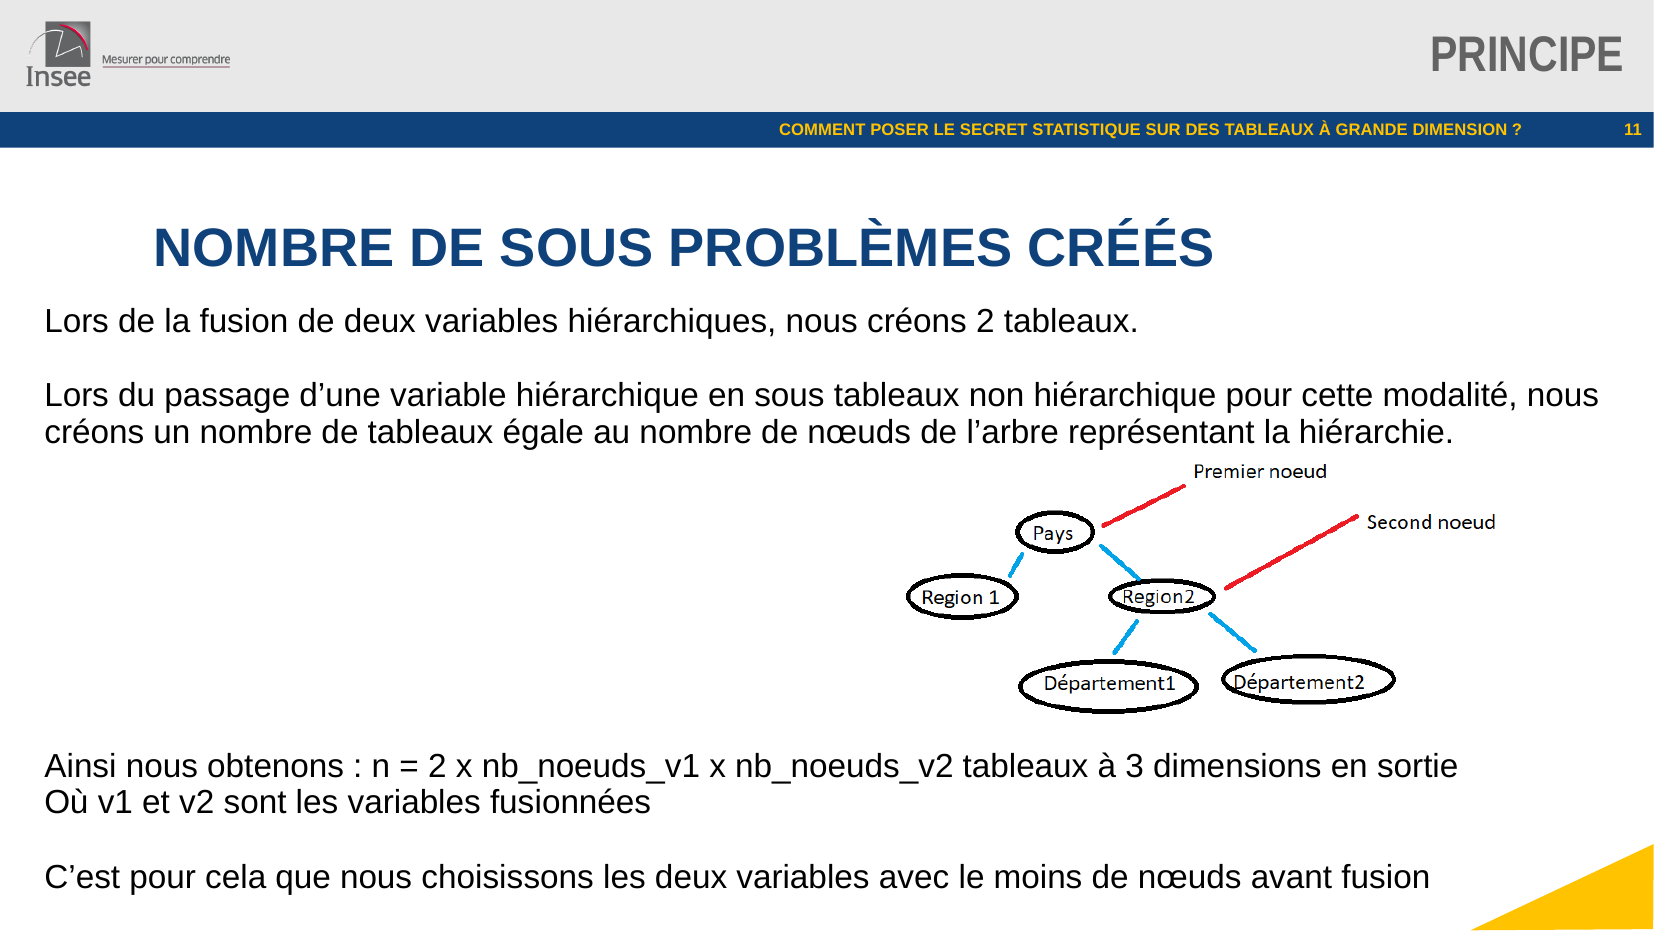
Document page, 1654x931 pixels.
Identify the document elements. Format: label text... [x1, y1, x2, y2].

list Nombre de sous problèmes créés [82, 217, 1571, 295]
picture [23, 0, 230, 89]
picture [877, 453, 1506, 739]
title Principe [265, 0, 1625, 107]
text_box Lors de la fusion de deux variables hiérarchiques, nous créons 2 tableaux. Lors du passage d’une variable hiérarchique en sous tableaux non hiérarchique pour cette modalité, nous créons un nombre de tableaux égale au nombre de nœuds de l’arbre représentant la hiérarchie. Ainsi nous obtenons : n = 2 x nb_noeuds_v1 x nb_noeuds_v2 tableaux à 3 dimensions en sortie Où v1 et v2 sont les variables fusionnées C’est pour cela que nous choisissons les deux variables avec le moins de nœuds avant fusion [29, 295, 1654, 903]
